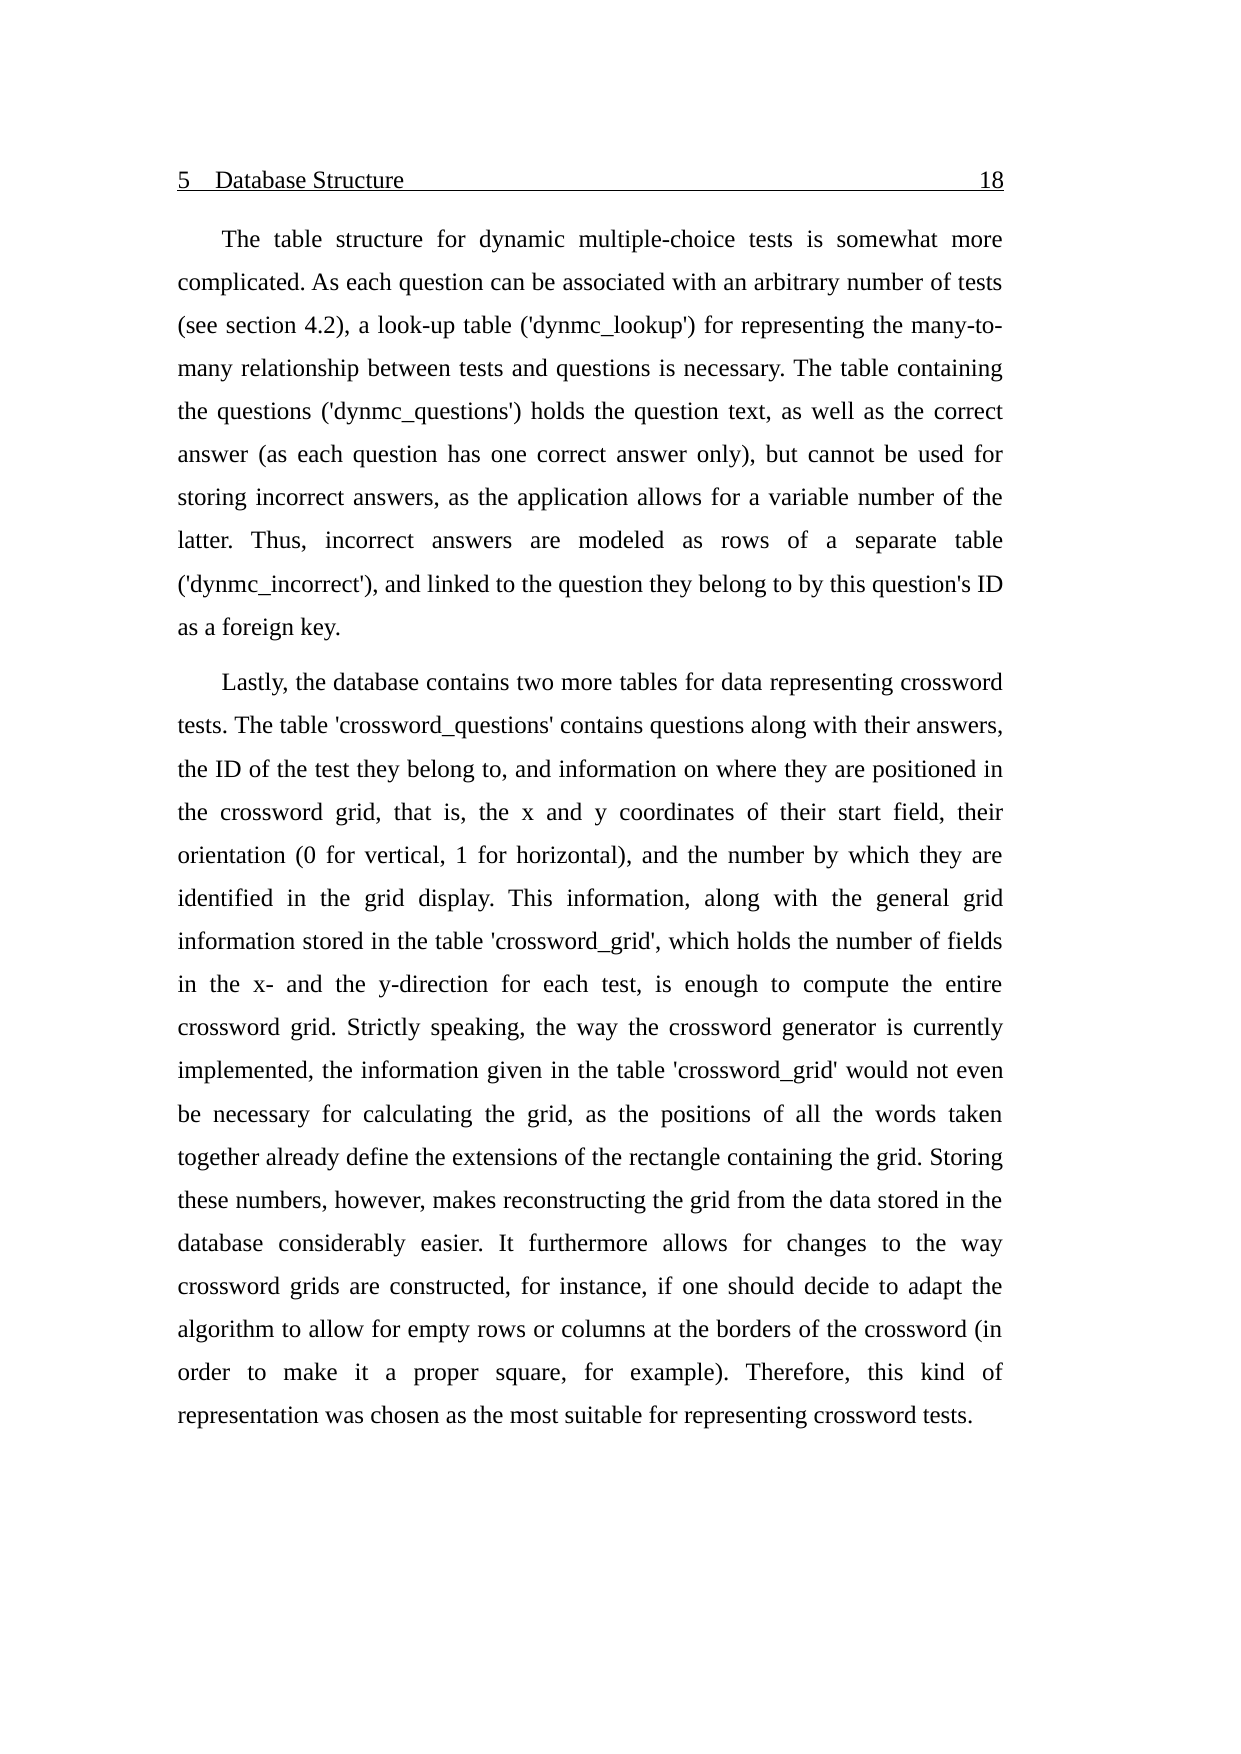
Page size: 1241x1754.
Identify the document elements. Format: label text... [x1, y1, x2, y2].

text The table structure for dynamic multiple-choice tests is somewhat more complicated. As each question can be associated with an arbitrary number of tests (see section 4.2), a look-up table ('dynmc_lookup') for representing the many-to-many relationship between tests and questions is necessary. The table containing the questions ('dynmc_questions') holds the question text, as well as the correct answer (as each question has one correct answer only), but cannot be used for storing incorrect answers, as the application allows for a variable number of the latter. Thus, incorrect answers are modeled as rows of a separate table ('dynmc_incorrect'), and linked to the question they belong to by this question's ID as a foreign key. [177, 224, 1004, 641]
text Lastly, the database contains two more tables for data representing crossword tests. The table 'crossword_questions' contains questions along with their answers, the ID of the test they belong to, and information on where they are positioned in the crossword grid, that is, the x and y coordinates of their start field, their orientation (0 for vertical, 1 for horizontal), and the number by which they are identified in the grid display. This information, along with the general grid information stored in the table 'crossword_grid', which holds the number of fields in the x- and the y-direction for each test, is enough to compute the entire crossword grid. Strictly speaking, the way the crossword generator is currently implemented, the information given in the table 'crossword_grid' would not even be necessary for calculating the grid, as the positions of all the words taken together already define the extensions of the rectangle containing the grid. Storing these numbers, however, makes reconstructing the grid from the data stored in the database considerably easier. It furthermore allows for changes to the way crossword grids are constructed, for instance, if one should decide to adapt the algorithm to allow for empty rows or columns at the borders of the crossword (in order to make it a proper square, for example). Therefore, this kind of representation was chosen as the most suitable for representing crossword tests. [177, 667, 1004, 1429]
